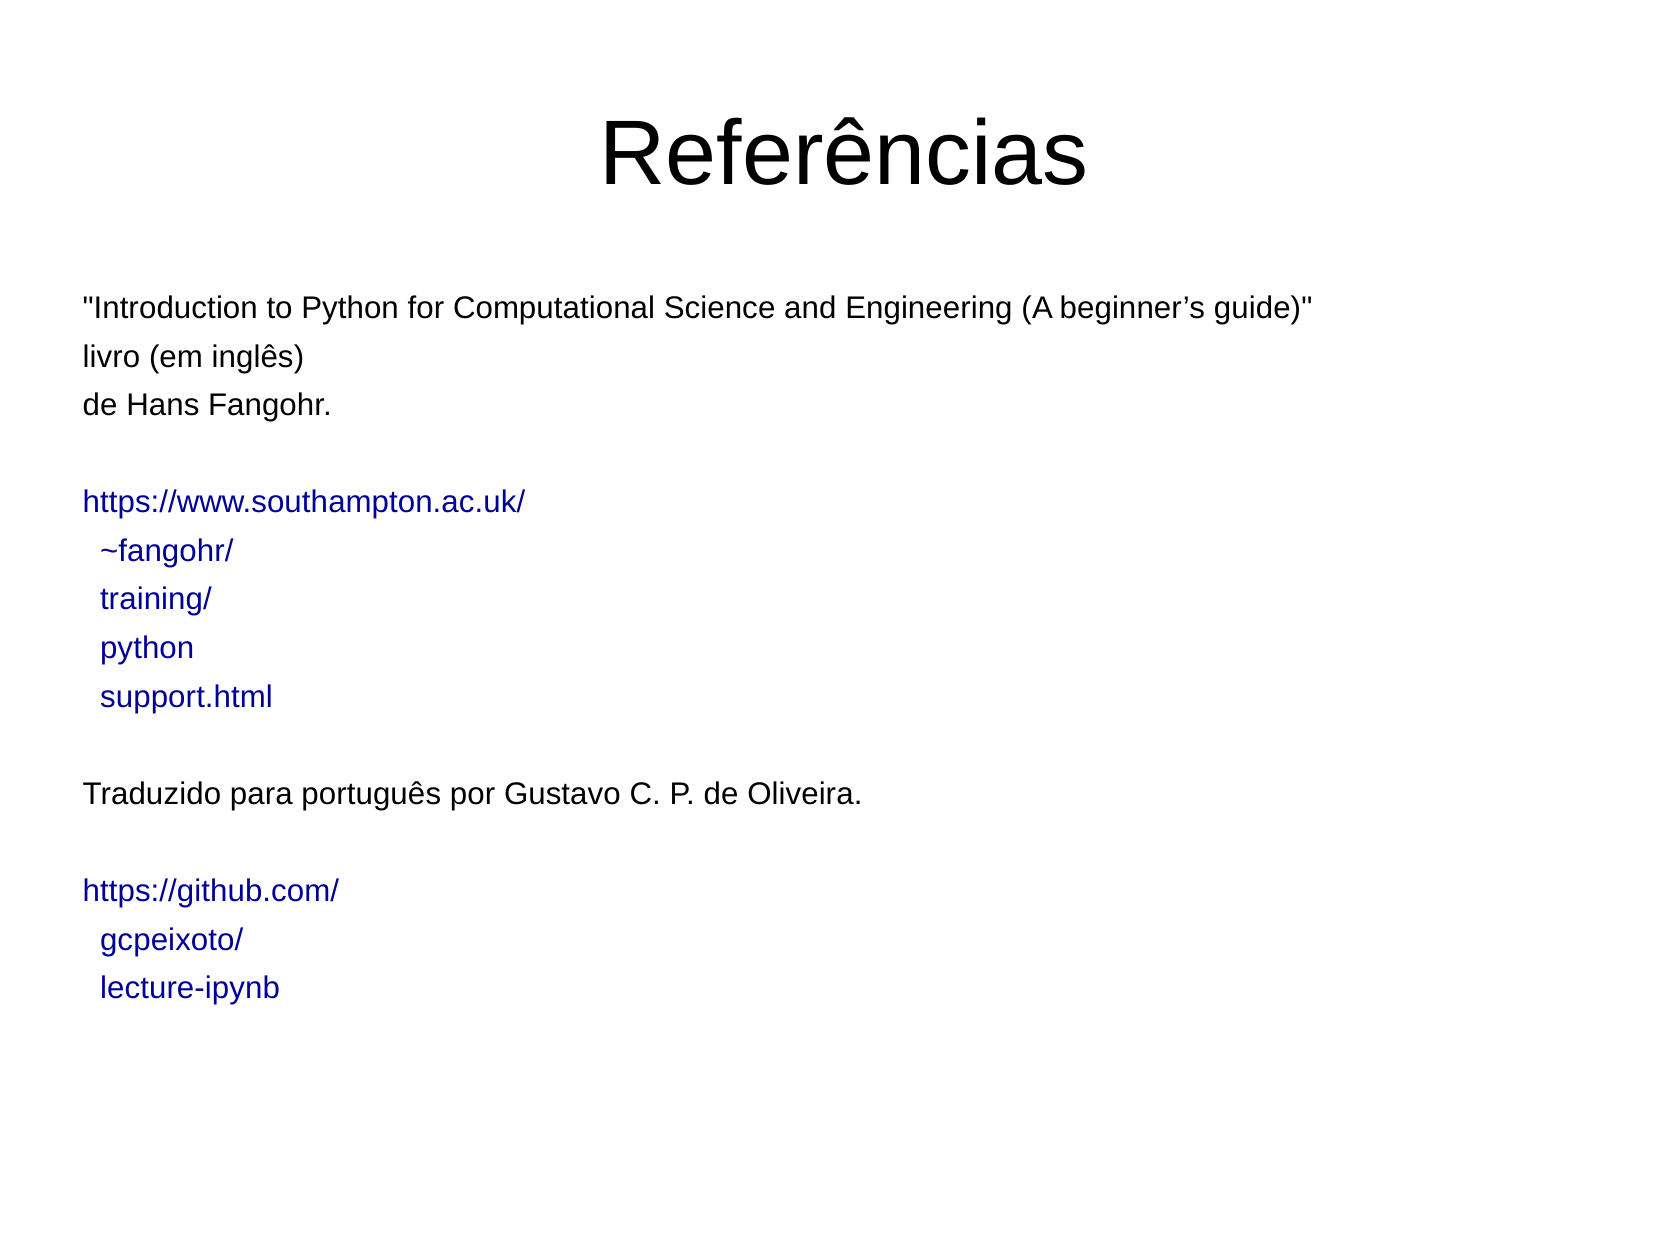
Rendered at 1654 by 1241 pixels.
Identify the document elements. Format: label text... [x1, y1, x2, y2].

title Referências [82, 49, 1571, 257]
list "Introduction to Python for Computational Science and Engineering (A beginner’s guide)" livro (em inglês) de Hans Fangohr. https://www.southampton.ac.uk/ ~fangohr/ training/ python support.html Traduzido para português por Gustavo C. P. de Oliveira. https://github.com/ gcpeixoto/ lecture-ipynb [82, 290, 1571, 1010]
